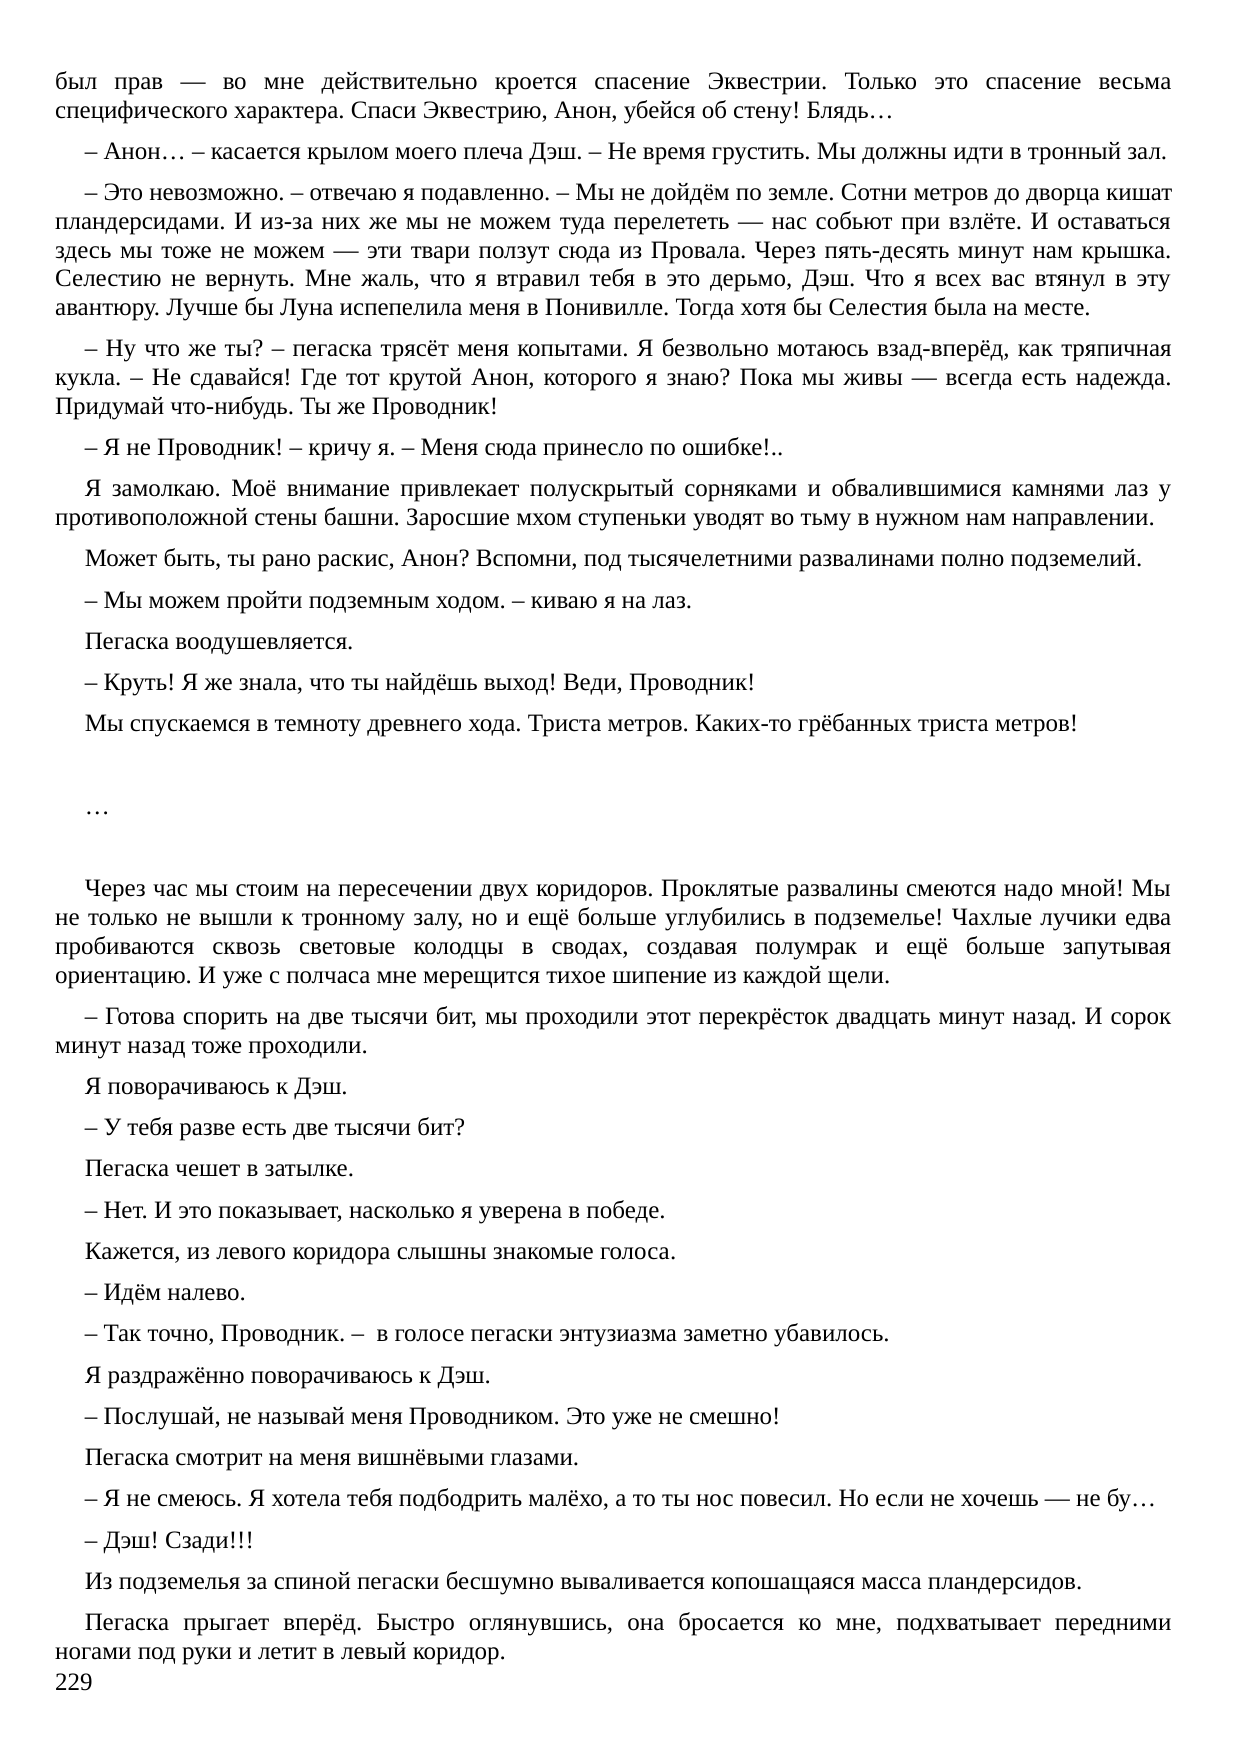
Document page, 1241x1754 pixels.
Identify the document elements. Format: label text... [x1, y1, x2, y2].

text – Идём налево. [55, 1277, 1173, 1306]
text – Нет. И это показывает, насколько я уверена в победе. [55, 1195, 1173, 1223]
text был прав — во мне действительно кроется спасение Эквестрии. Только это спасение весьма специфического характера. Спаси Эквестрию, Анон, убейся об стену! Блядь… [55, 66, 1173, 123]
text Я замолкаю. Моё внимание привлекает полускрытый сорняками и обвалившимися камнями лаз у противоположной стены башни. Заросшие мхом ступеньки уводят во тьму в нужном нам направлении. [55, 473, 1173, 531]
text Пегаска прыгает вперёд. Быстро оглянувшись, она бросается ко мне, подхватывает передними ногами под руки и летит в левый коридор. [55, 1607, 1173, 1665]
text Пегаска чешет в затылке. [55, 1153, 1173, 1182]
text Из подземелья за спиной пегаски бесшумно вываливается копошащаяся масса пландерсидов. [55, 1566, 1173, 1595]
text – У тебя разве есть две тысячи бит? [55, 1112, 1173, 1141]
text – Я не Проводник! – кричу я. – Меня сюда принесло по ошибке!.. [55, 432, 1173, 461]
text Может быть, ты рано раскис, Анон? Вспомни, под тысячелетними развалинами полно подземелий. [55, 543, 1173, 572]
text … [55, 791, 1173, 820]
text – Так точно, Проводник. – в голосе пегаски энтузиазма заметно убавилось. [55, 1318, 1173, 1347]
text – Дэш! Сзади!!! [55, 1525, 1173, 1553]
text Пегаска смотрит на меня вишнёвыми глазами. [55, 1442, 1173, 1471]
text – Анон… – касается крылом моего плеча Дэш. – Не время грустить. Мы должны идти в тронный зал. [55, 136, 1173, 165]
text – Ну что же ты? – пегаска трясёт меня копытами. Я безвольно мотаюсь взад-вперёд, как тряпичная кукла. – Не сдавайся! Где тот крутой Анон, которого я знаю? Пока мы живы — всегда есть надежда. Придумай что-нибудь. Ты же Проводник! [55, 333, 1173, 420]
text Кажется, из левого коридора слышны знакомые голоса. [55, 1236, 1173, 1265]
text – Я не смеюсь. Я хотела тебя подбодрить малёхо, а то ты нос повесил. Но если не хочешь — не бу… [55, 1483, 1173, 1512]
text – Круть! Я же знала, что ты найдёшь выход! Веди, Проводник! [55, 667, 1173, 696]
text Мы спускаемся в темноту древнего хода. Триста метров. Каких-то грёбанных триста метров! [55, 708, 1173, 737]
text Пегаска воодушевляется. [55, 626, 1173, 655]
text – Послушай, не называй меня Проводником. Это уже не смешно! [55, 1401, 1173, 1430]
text Я раздражённо поворачиваюсь к Дэш. [55, 1360, 1173, 1388]
text – Это невозможно. – отвечаю я подавленно. – Мы не дойдём по земле. Сотни метров до дворца кишат пландерсидами. И из-за них же мы не можем туда перелететь — нас собьют при взлёте. И оставаться здесь мы тоже не можем — эти твари ползут сюда из Провала. Через пять-десять минут нам крышка. Селестию не вернуть. Мне жаль, что я втравил тебя в это дерьмо, Дэш. Что я всех вас втянул в эту авантюру. Лучше бы Луна испепелила меня в Понивилле. Тогда хотя бы Селестия была на месте. [55, 177, 1173, 321]
text Через час мы стоим на пересечении двух коридоров. Проклятые развалины смеются надо мной! Мы не только не вышли к тронному залу, но и ещё больше углубились в подземелье! Чахлые лучики едва пробиваются сквозь световые колодцы в сводах, создавая полумрак и ещё больше запутывая ориентацию. И уже с полчаса мне мерещится тихое шипение из каждой щели. [55, 873, 1173, 988]
text – Мы можем пройти подземным ходом. – киваю я на лаз. [55, 585, 1173, 613]
text Я поворачиваюсь к Дэш. [55, 1071, 1173, 1100]
text – Готова спорить на две тысячи бит, мы проходили этот перекрёсток двадцать минут назад. И сорок минут назад тоже проходили. [55, 1001, 1173, 1058]
